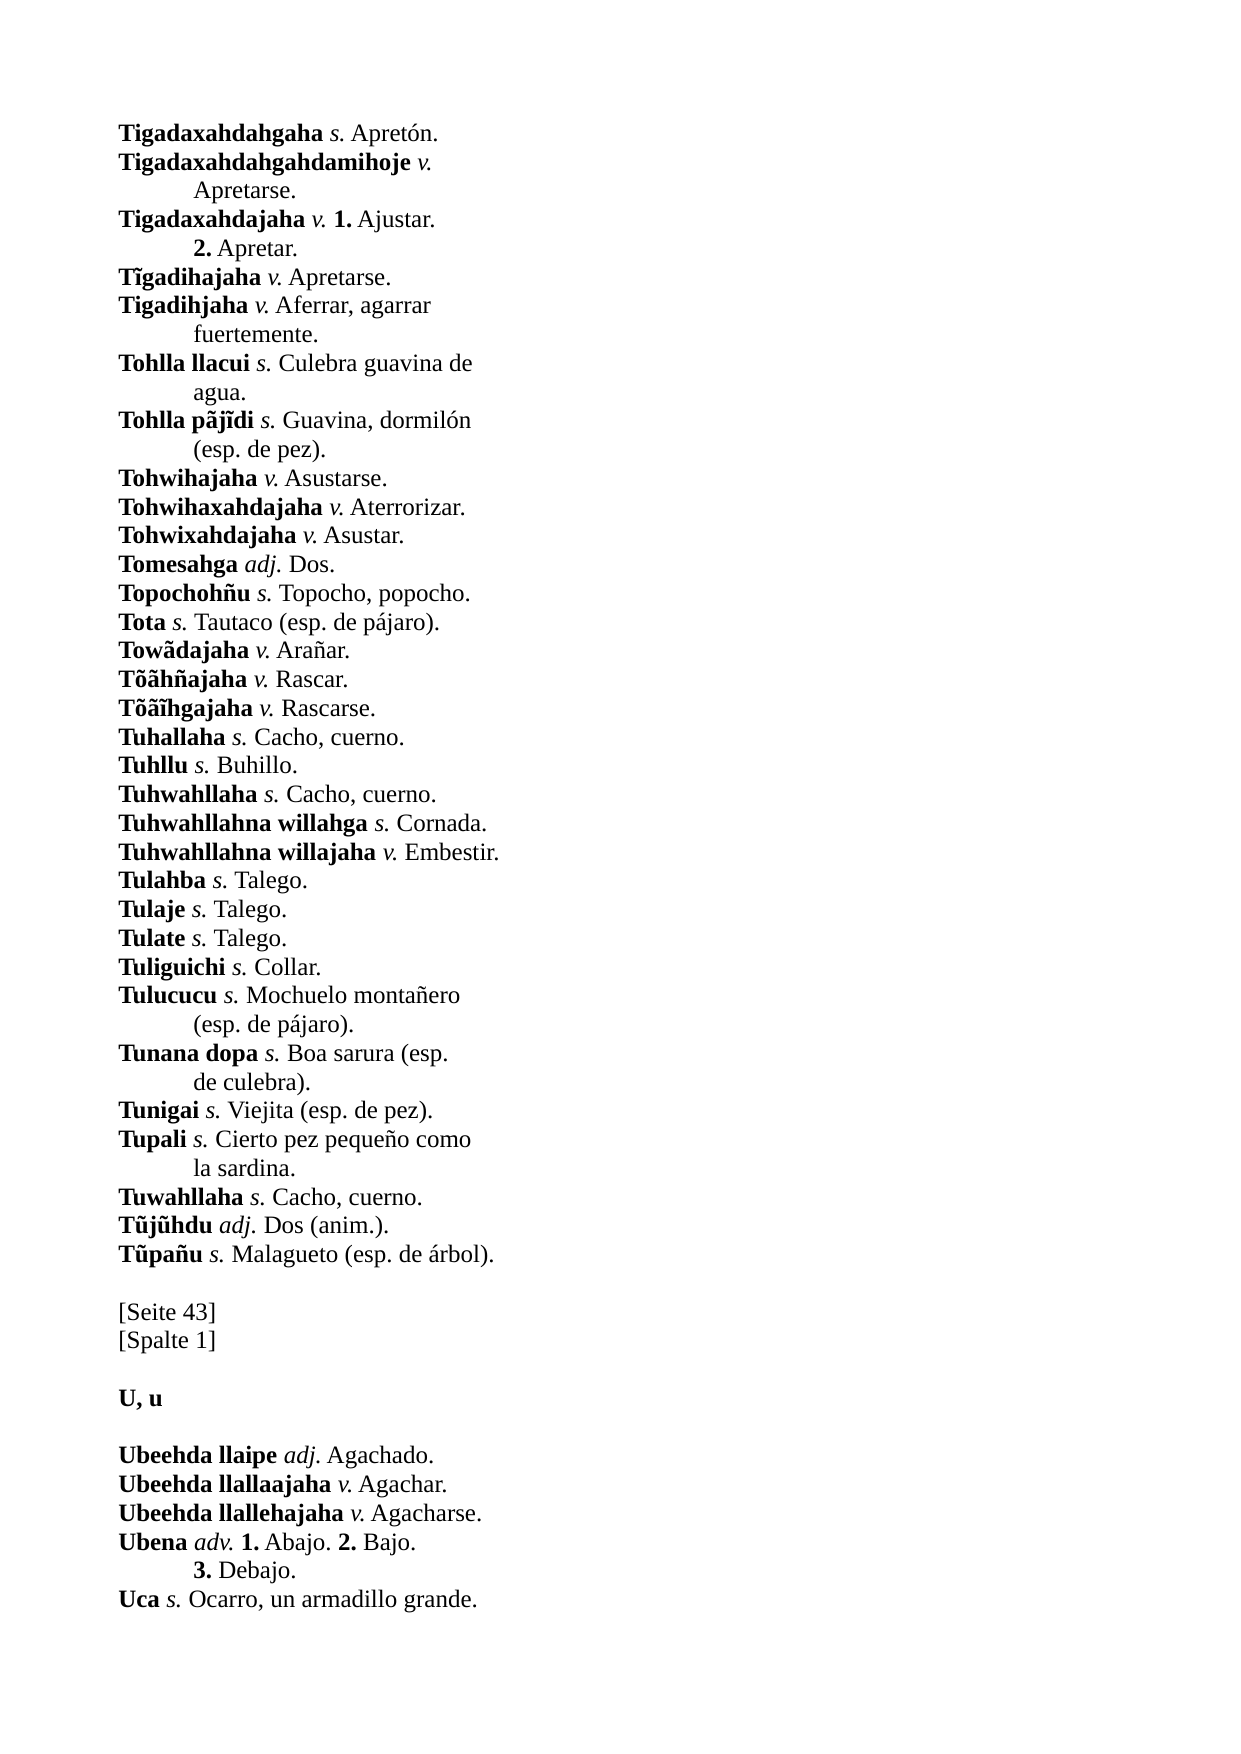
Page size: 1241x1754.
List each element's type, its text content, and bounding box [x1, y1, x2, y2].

text Tulaje s. Talego. [118, 894, 1122, 923]
text Tohwixahdajaha v. Asustar. [118, 521, 1122, 549]
text U, u [118, 1383, 1122, 1412]
text Ubeehda llallehajaha v. Agacharse. [118, 1498, 1122, 1527]
text Tũpañu s. Malagueto (esp. de árbol). [118, 1239, 1122, 1268]
text Tulucucu s. Mochuelo montañero [118, 981, 1122, 1009]
text 3. Debajo. [118, 1556, 1122, 1584]
text Towãdajaha v. Arañar. [118, 636, 1122, 664]
text Tohlla pãjĩdi s. Guavina, dormilón [118, 406, 1122, 434]
text [Spalte 1] [118, 1326, 1122, 1354]
text Tohwihajaha v. Asustarse. [118, 463, 1122, 492]
text Tõãhñajaha v. Rascar. [118, 664, 1122, 693]
text la sardina. [118, 1153, 1122, 1182]
text Tigadaxahdahgaha s. Apretón. [118, 118, 1122, 147]
text fuertemente. [118, 319, 1122, 348]
text Uca s. Ocarro, un armadillo grande. [118, 1584, 1122, 1613]
text Tõãĩhgajaha v. Rascarse. [118, 693, 1122, 722]
text Apretarse. [118, 176, 1122, 204]
text Tuhllu s. Buhillo. [118, 751, 1122, 779]
text Tuhallaha s. Cacho, cuerno. [118, 722, 1122, 751]
text Tohlla llacui s. Culebra guavina de [118, 348, 1122, 377]
text Tota s. Tautaco (esp. de pájaro). [118, 607, 1122, 636]
text (esp. de pájaro). [118, 1009, 1122, 1038]
text [Seite 43] [118, 1297, 1122, 1326]
text Ubeehda llallaajaha v. Agachar. [118, 1469, 1122, 1498]
text (esp. de pez). [118, 434, 1122, 463]
text Tuhwahllahna willahga s. Cornada. [118, 808, 1122, 837]
text Tuliguichi s. Collar. [118, 952, 1122, 981]
text Tigadaxahdahgahdamihoje v. [118, 147, 1122, 176]
text Tomesahga adj. Dos. [118, 549, 1122, 578]
text Tuwahllaha s. Cacho, cuerno. [118, 1182, 1122, 1211]
text Tĩgadihajaha v. Apretarse. [118, 262, 1122, 291]
text Tuhwahllahna willajaha v. Embestir. [118, 837, 1122, 866]
text Tunana dopa s. Boa sarura (esp. [118, 1038, 1122, 1067]
text 2. Apretar. [118, 233, 1122, 262]
text Ubena adv. 1. Abajo. 2. Bajo. [118, 1527, 1122, 1556]
text Tulahba s. Talego. [118, 866, 1122, 894]
text de culebra). [118, 1067, 1122, 1096]
text Tuhwahllaha s. Cacho, cuerno. [118, 779, 1122, 808]
text agua. [118, 377, 1122, 406]
text Tulate s. Talego. [118, 923, 1122, 952]
text Ubeehda llaipe adj. Agachado. [118, 1441, 1122, 1469]
text Topochohñu s. Topocho, popocho. [118, 578, 1122, 607]
text Tigadaxahdajaha v. 1. Ajustar. [118, 204, 1122, 233]
text Tupali s. Cierto pez pequeño como [118, 1124, 1122, 1153]
text Tigadihjaha v. Aferrar, agarrar [118, 291, 1122, 319]
text Tohwihaxahdajaha v. Aterrorizar. [118, 492, 1122, 521]
text Tunigai s. Viejita (esp. de pez). [118, 1096, 1122, 1124]
text Tũjũhdu adj. Dos (anim.). [118, 1211, 1122, 1239]
